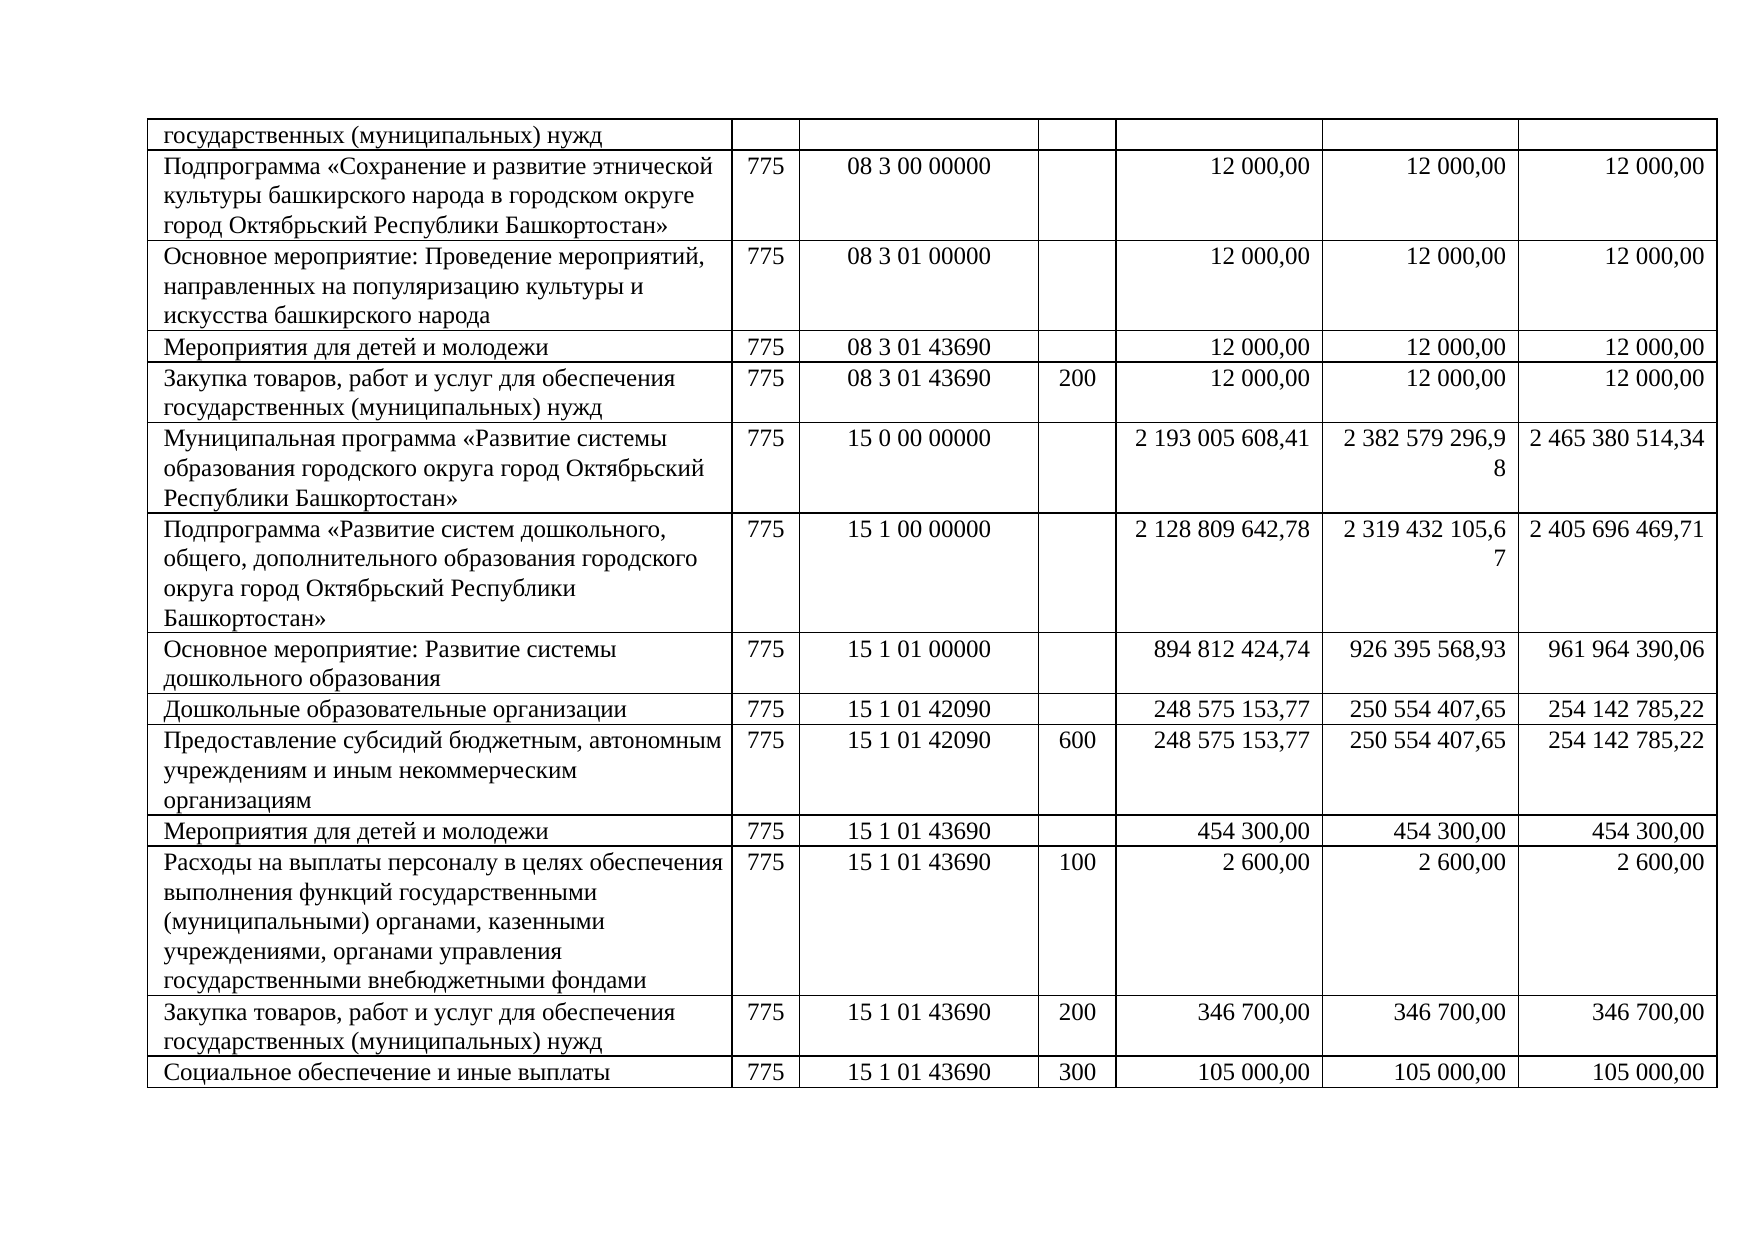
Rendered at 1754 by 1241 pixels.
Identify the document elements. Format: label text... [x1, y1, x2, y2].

table_cell 775 [733, 423, 799, 512]
table_cell 775 [733, 151, 799, 239]
table_cell 346 700,00 [1117, 996, 1322, 1055]
table_cell Мероприятия для детей и молодежи [148, 816, 731, 845]
table_cell [800, 120, 1038, 149]
table_cell 2 128 809 642,78 [1117, 514, 1322, 632]
table_cell [1519, 120, 1716, 149]
table_cell Закупка товаров, работ и услуг для обеспечения государственных (муниципальных) нужд [148, 996, 731, 1055]
table_cell 775 [733, 996, 799, 1055]
table_cell [1117, 120, 1322, 149]
table_cell 600 [1039, 725, 1115, 814]
table_cell 248 575 153,77 [1117, 725, 1322, 814]
table_cell 12 000,00 [1323, 363, 1518, 422]
table_cell 346 700,00 [1519, 996, 1716, 1055]
table_cell 775 [733, 725, 799, 814]
table_cell 08 3 01 43690 [800, 363, 1038, 422]
table_cell 12 000,00 [1323, 151, 1518, 239]
table_cell 2 600,00 [1519, 847, 1716, 995]
table_cell 15 1 01 42090 [800, 694, 1038, 724]
table_cell 961 964 390,06 [1519, 633, 1716, 693]
table_cell Основное мероприятие: Проведение мероприятий, направленных на популяризацию культуры и искусства башкирского народа [148, 241, 731, 330]
table_cell 12 000,00 [1117, 151, 1322, 239]
table_cell государственных (муниципальных) нужд [148, 120, 731, 149]
table_cell 100 [1039, 847, 1115, 995]
table_cell 15 1 01 43690 [800, 1057, 1038, 1087]
table_cell 12 000,00 [1117, 331, 1322, 361]
table_cell Расходы на выплаты персоналу в целях обеспечения выполнения функций государственными (муниципальными) органами, казенными учреждениями, органами управления государственными внебюджетными фондами [148, 847, 731, 995]
table_cell 775 [733, 514, 799, 632]
table_cell 775 [733, 241, 799, 330]
table_cell [1323, 120, 1518, 149]
table_cell Мероприятия для детей и молодежи [148, 331, 731, 361]
table_cell 12 000,00 [1519, 363, 1716, 422]
table_cell Социальное обеспечение и иные выплаты [148, 1057, 731, 1087]
table_cell 2 319 432 105,67 [1323, 514, 1518, 632]
table_cell [1039, 694, 1115, 724]
table_cell 775 [733, 694, 799, 724]
table_cell 454 300,00 [1117, 816, 1322, 845]
table_cell Предоставление субсидий бюджетным, автономным учреждениям и иным некоммерческим организациям [148, 725, 731, 814]
table_cell [1039, 514, 1115, 632]
table_cell 105 000,00 [1519, 1057, 1716, 1087]
table_cell 2 600,00 [1323, 847, 1518, 995]
table_cell 08 3 01 43690 [800, 331, 1038, 361]
table_cell 775 [733, 816, 799, 845]
table_cell 12 000,00 [1323, 241, 1518, 330]
table_cell Основное мероприятие: Развитие системы дошкольного образования [148, 633, 731, 693]
table_cell 12 000,00 [1117, 363, 1322, 422]
table_cell Муниципальная программа «Развитие системы образования городского округа город Октябрьский Республики Башкортостан» [148, 423, 731, 512]
table_cell 454 300,00 [1519, 816, 1716, 845]
table_cell 15 1 01 43690 [800, 996, 1038, 1055]
table_cell 254 142 785,22 [1519, 725, 1716, 814]
table_cell 105 000,00 [1323, 1057, 1518, 1087]
table_cell [1039, 423, 1115, 512]
table_cell [1039, 633, 1115, 693]
table_cell 12 000,00 [1519, 331, 1716, 361]
table_cell [1039, 120, 1115, 149]
table_cell 926 395 568,93 [1323, 633, 1518, 693]
table_cell Дошкольные образовательные организации [148, 694, 731, 724]
table_cell 2 405 696 469,71 [1519, 514, 1716, 632]
table_cell 894 812 424,74 [1117, 633, 1322, 693]
table_cell Закупка товаров, работ и услуг для обеспечения государственных (муниципальных) нужд [148, 363, 731, 422]
table_cell 250 554 407,65 [1323, 694, 1518, 724]
table_cell 775 [733, 1057, 799, 1087]
table_cell 254 142 785,22 [1519, 694, 1716, 724]
table_cell 2 382 579 296,98 [1323, 423, 1518, 512]
table_cell [1039, 331, 1115, 361]
table_cell 15 1 01 43690 [800, 847, 1038, 995]
table_cell [1039, 241, 1115, 330]
table_cell 12 000,00 [1323, 331, 1518, 361]
table_cell 15 1 01 00000 [800, 633, 1038, 693]
table_cell Подпрограмма «Сохранение и развитие этнической культуры башкирского народа в городском округе город Октябрьский Республики Башкортостан» [148, 151, 731, 239]
table_cell 15 1 00 00000 [800, 514, 1038, 632]
table_cell 775 [733, 847, 799, 995]
table_cell 15 1 01 43690 [800, 816, 1038, 845]
table_cell 105 000,00 [1117, 1057, 1322, 1087]
table_cell 15 0 00 00000 [800, 423, 1038, 512]
table_cell 2 465 380 514,34 [1519, 423, 1716, 512]
table_cell [733, 120, 799, 149]
table_cell 454 300,00 [1323, 816, 1518, 845]
table_cell [1039, 816, 1115, 845]
table_cell 200 [1039, 996, 1115, 1055]
table_cell 248 575 153,77 [1117, 694, 1322, 724]
table_cell 300 [1039, 1057, 1115, 1087]
table_cell Подпрограмма «Развитие систем дошкольного, общего, дополнительного образования городского округа город Октябрьский Республики Башкортостан» [148, 514, 731, 632]
table_cell 12 000,00 [1519, 241, 1716, 330]
table_cell 15 1 01 42090 [800, 725, 1038, 814]
table_cell 200 [1039, 363, 1115, 422]
table_cell 12 000,00 [1117, 241, 1322, 330]
table_cell 346 700,00 [1323, 996, 1518, 1055]
table_cell 12 000,00 [1519, 151, 1716, 239]
table_cell 2 600,00 [1117, 847, 1322, 995]
table_cell [1039, 151, 1115, 239]
table_cell 775 [733, 331, 799, 361]
table_cell 775 [733, 633, 799, 693]
table_cell 08 3 01 00000 [800, 241, 1038, 330]
table_cell 250 554 407,65 [1323, 725, 1518, 814]
table_cell 775 [733, 363, 799, 422]
table_cell 08 3 00 00000 [800, 151, 1038, 239]
table_cell 2 193 005 608,41 [1117, 423, 1322, 512]
